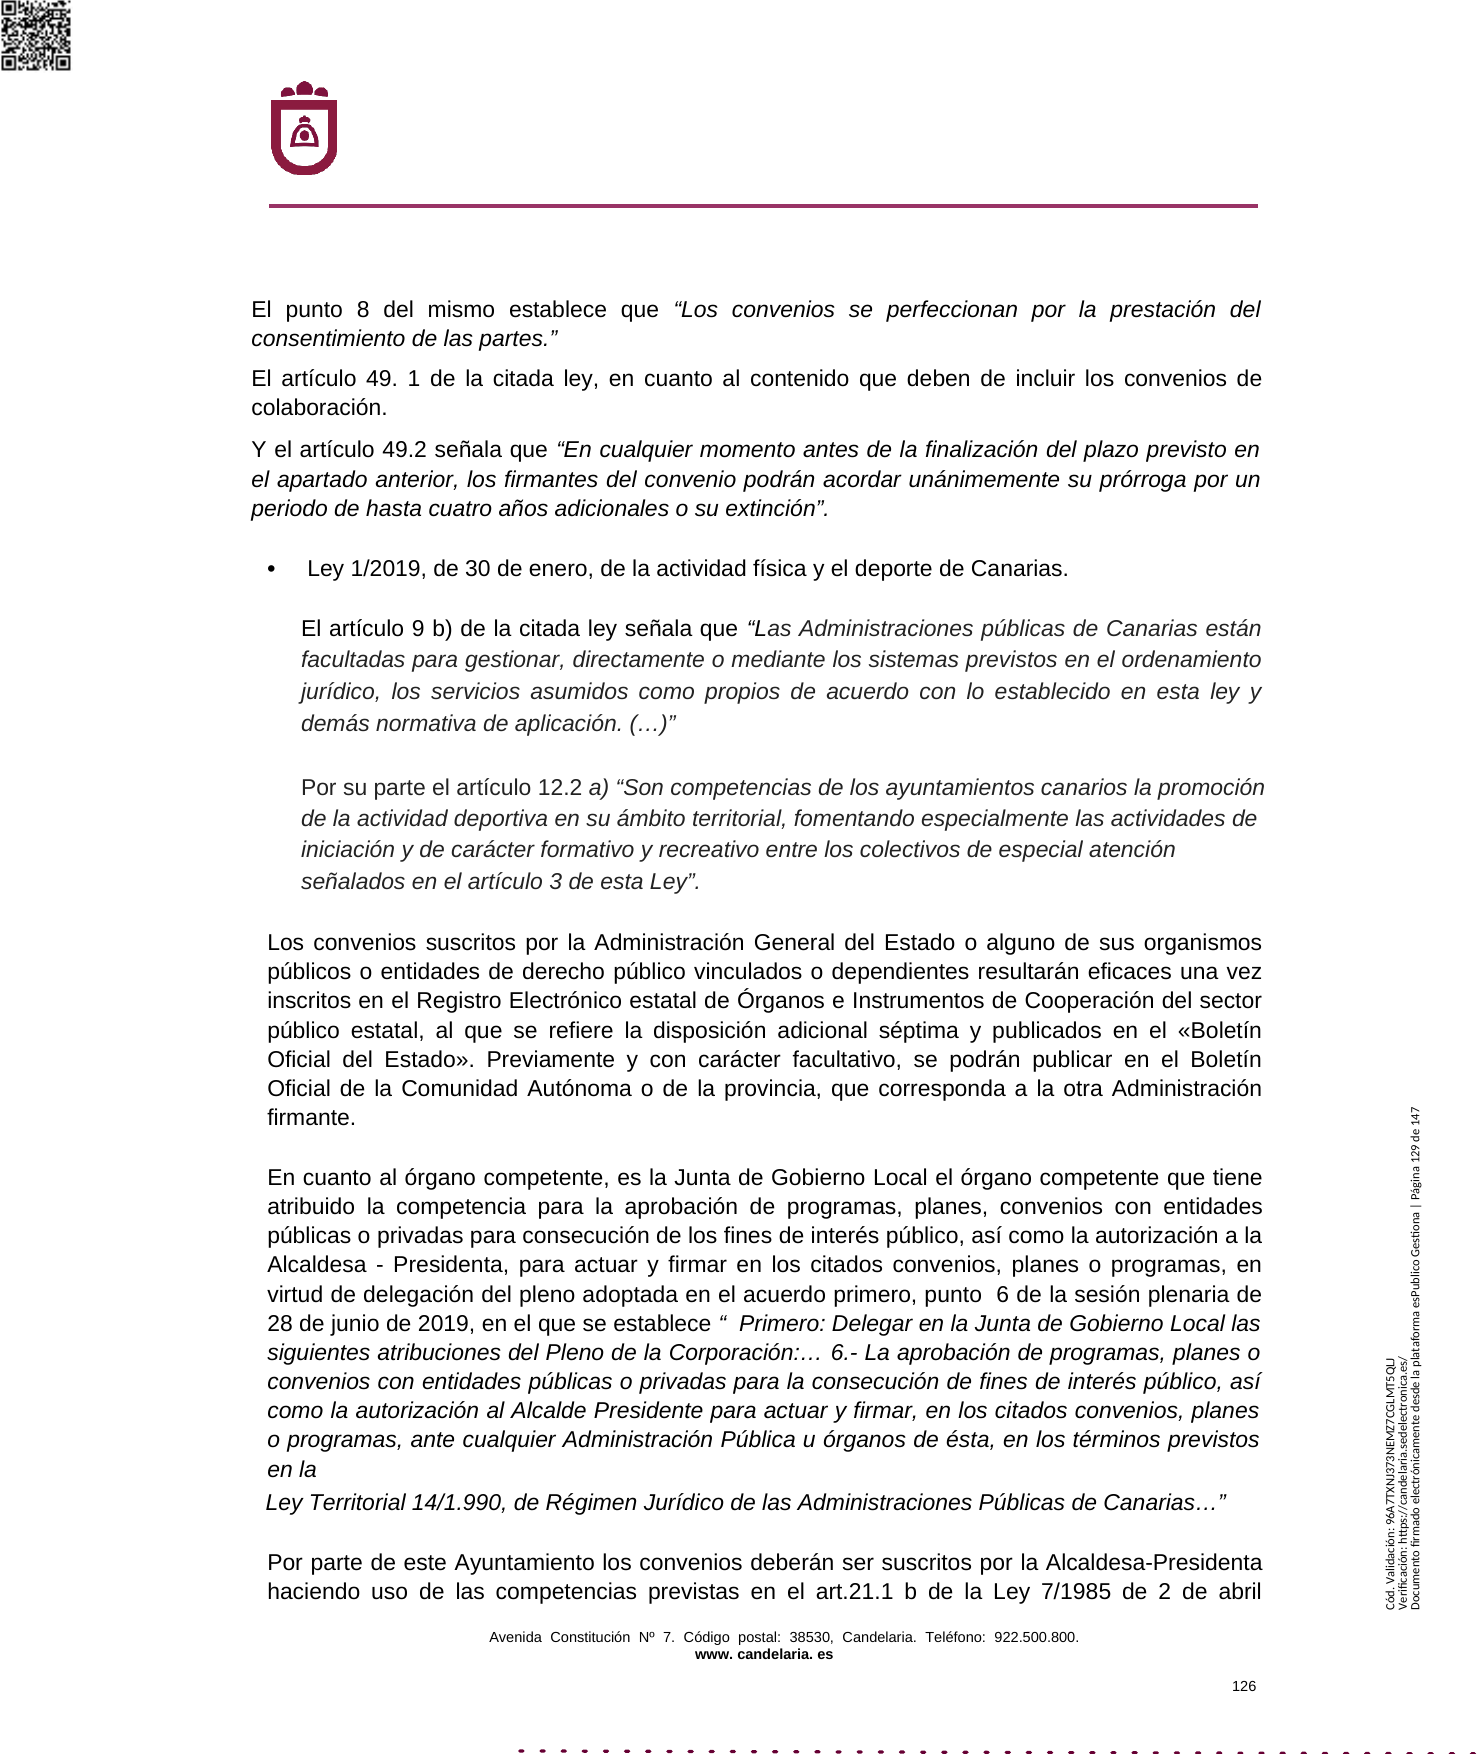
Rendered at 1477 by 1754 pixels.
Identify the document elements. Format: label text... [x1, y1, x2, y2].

text Los convenios suscritos por la Administración General del Estado o alguno de sus organismos públicos o entidades de derecho público vinculados o dependientes resultarán eficaces una vez inscritos en el Registro Electrónico estatal de Órganos e Instrumentos de Cooperación del sector público estatal, al que se refiere la disposición adicional séptima y publicados en el «Boletín Oficial del Estado». Previamente y con carácter facultativo, se podrán publicar en el Boletín Oficial de la Comunidad Autónoma o de la provincia, que corresponda a la otra Administración firmante. [267, 929, 1263, 1130]
text Por su parte el artículo 12.2 a) “Son competencias de los ayuntamientos canarios la promoción de la actividad deportiva en su ámbito territorial, fomentando especialmente las actividades de iniciación y de carácter formativo y recreativo entre los colectivos de especial atención señalados en el artículo 3 de esta Ley”. [301, 774, 1269, 894]
text El artículo 9 b) de la citada ley señala que “Las Administraciones públicas de Canarias están facultadas para gestionar, directamente o mediante los sistemas previstos en el ordenamiento jurídico, los servicios asumidos como propios de acuerdo con lo establecido en esta ley y demás normativa de aplicación. (…)” [301, 615, 1264, 736]
text El artículo 49. 1 de la citada ley, en cuanto al contenido que deben de incluir los convenios de colaboración. [251, 364, 1263, 420]
text En cuanto al órgano competente, es la Junta de Gobierno Local el órgano competente que tiene atribuido la competencia para la aprobación de programas, planes, convenios con entidades públicas o privadas para consecución de los fines de interés público, así como la autorización a la Alcaldesa - Presidenta, para actuar y firmar en los citados convenios, planes o programas, en virtud de delegación del pleno adoptada en el acuerdo primero, punto 6 de la sesión plenaria de 28 de junio de 2019, en el que se establece “ Primero: Delegar en la Junta de Gobierno Local las siguientes atribuciones del Pleno de la Corporación:… 6.- La aprobación de programas, planes o convenios con entidades públicas o privadas para la consecución de fines de interés público, así como la autorización al Alcalde Presidente para actuar y firmar, en los citados convenios, planes o programas, ante cualquier Administración Pública u órganos de ésta, en los términos previstos en la [267, 1164, 1263, 1482]
text Y el artículo 49.2 señala que “En cualquier momento antes de la finalización del plazo previsto en el apartado anterior, los firmantes del convenio podrán acordar unánimemente su prórroga por un periodo de hasta cuatro años adicionales o su extinción”. [251, 436, 1263, 522]
text Ley Territorial 14/1.990, de Régimen Jurídico de las Administraciones Públicas de Canarias…” [265, 1489, 1263, 1516]
text • Ley 1/2019, de 30 de enero, de la actividad física y el deporte de Canarias. [267, 555, 1263, 582]
text El punto 8 del mismo establece que “Los convenios se perfeccionan por la prestación del consentimiento de las partes.” [251, 296, 1263, 351]
text Por parte de este Ayuntamiento los convenios deberán ser suscritos por la Alcaldesa-Presidenta haciendo uso de las competencias previstas en el art.21.1 b de la Ley 7/1985 de 2 de abril [267, 1549, 1263, 1605]
